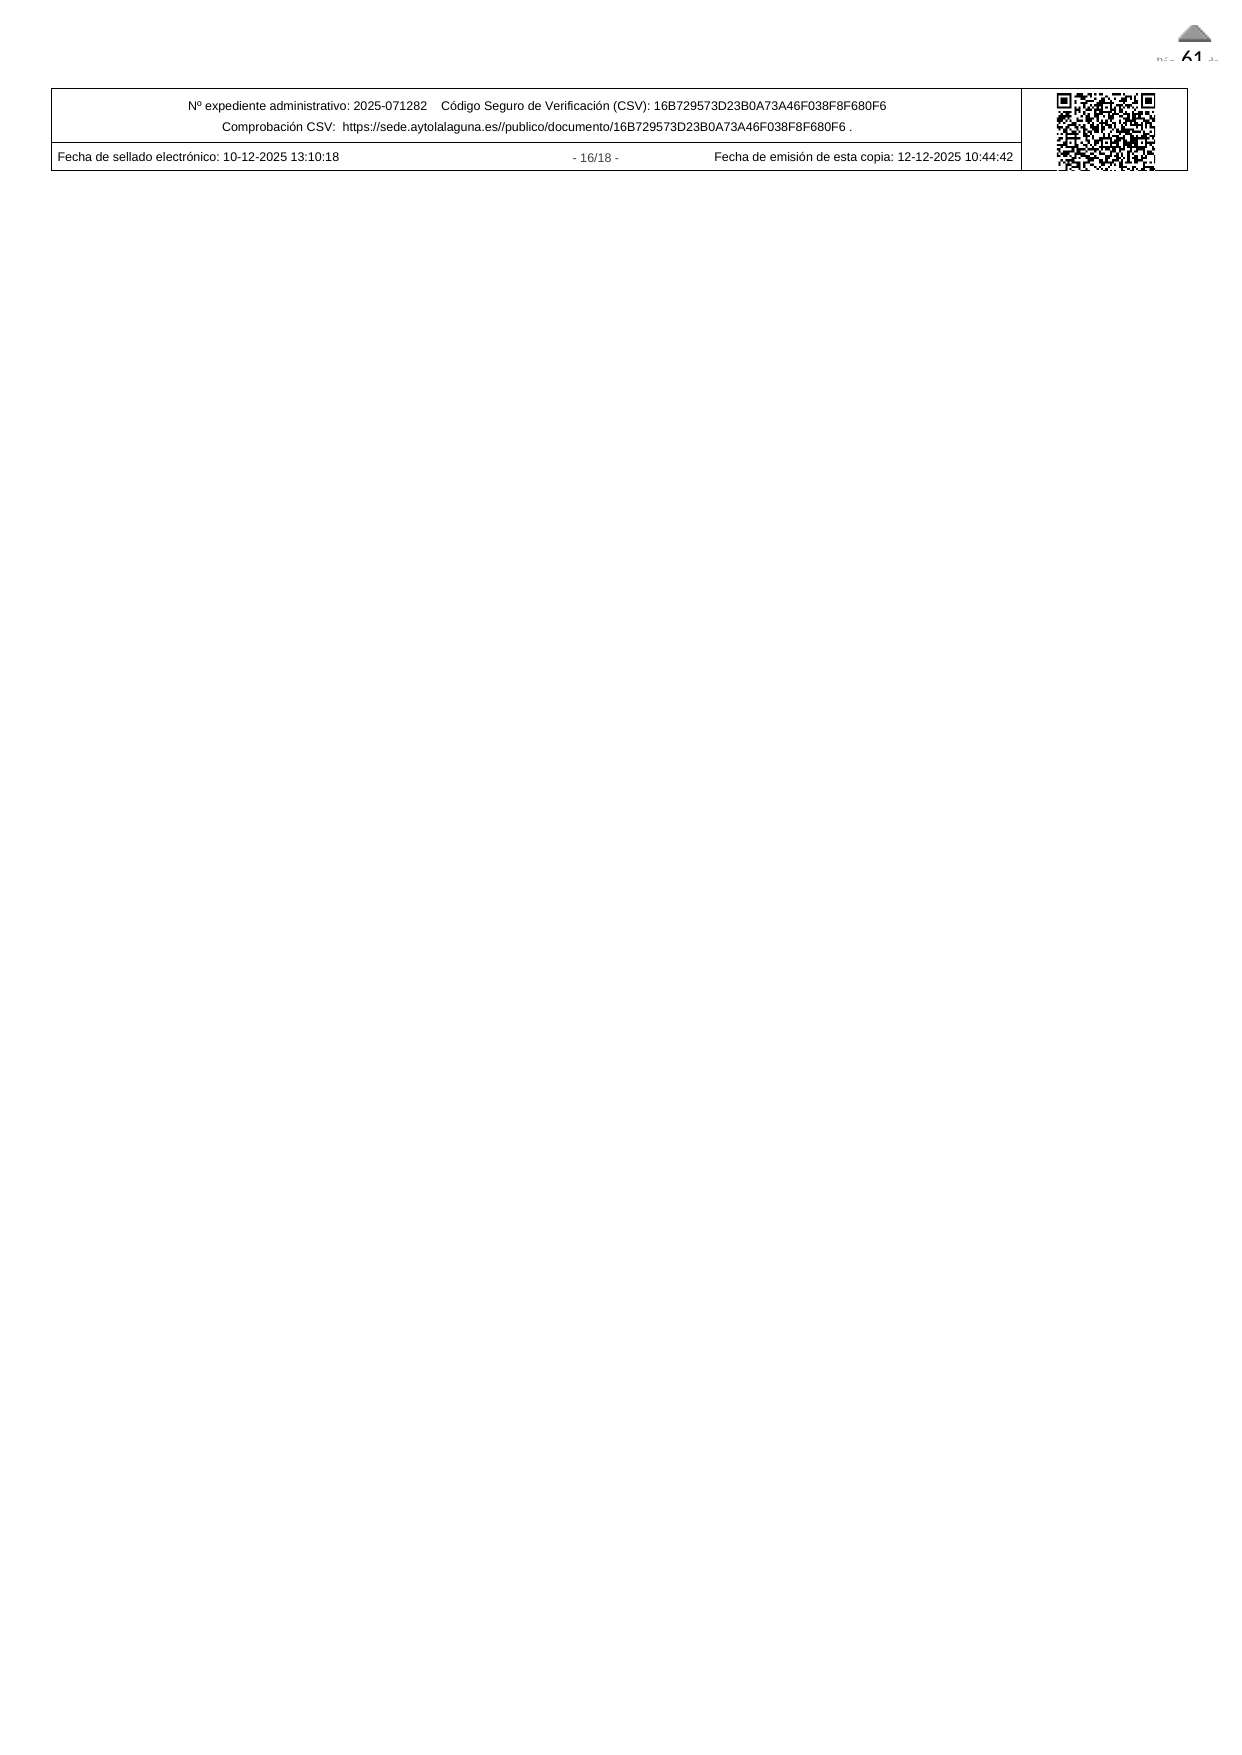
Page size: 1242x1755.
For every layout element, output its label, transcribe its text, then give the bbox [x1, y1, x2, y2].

table_header [1022, 89, 1187, 170]
table_cell Fecha de sellado electrónico: 10-12-2025 13:10:18 - 16/18 - Fecha de emisión de esta copia: 12-12-2025 10:44:42 [52, 143, 1021, 170]
table_cell Nº expediente administrativo: 2025-071282 Código Seguro de Verificación (CSV): 16B729573D23B0A73A46F038F8F680F6 Comprobación CSV: https://sede.aytolalaguna.es//publico/documento/16B729573D23B0A73A46F038F8F680F6 . [52, 89, 1021, 142]
